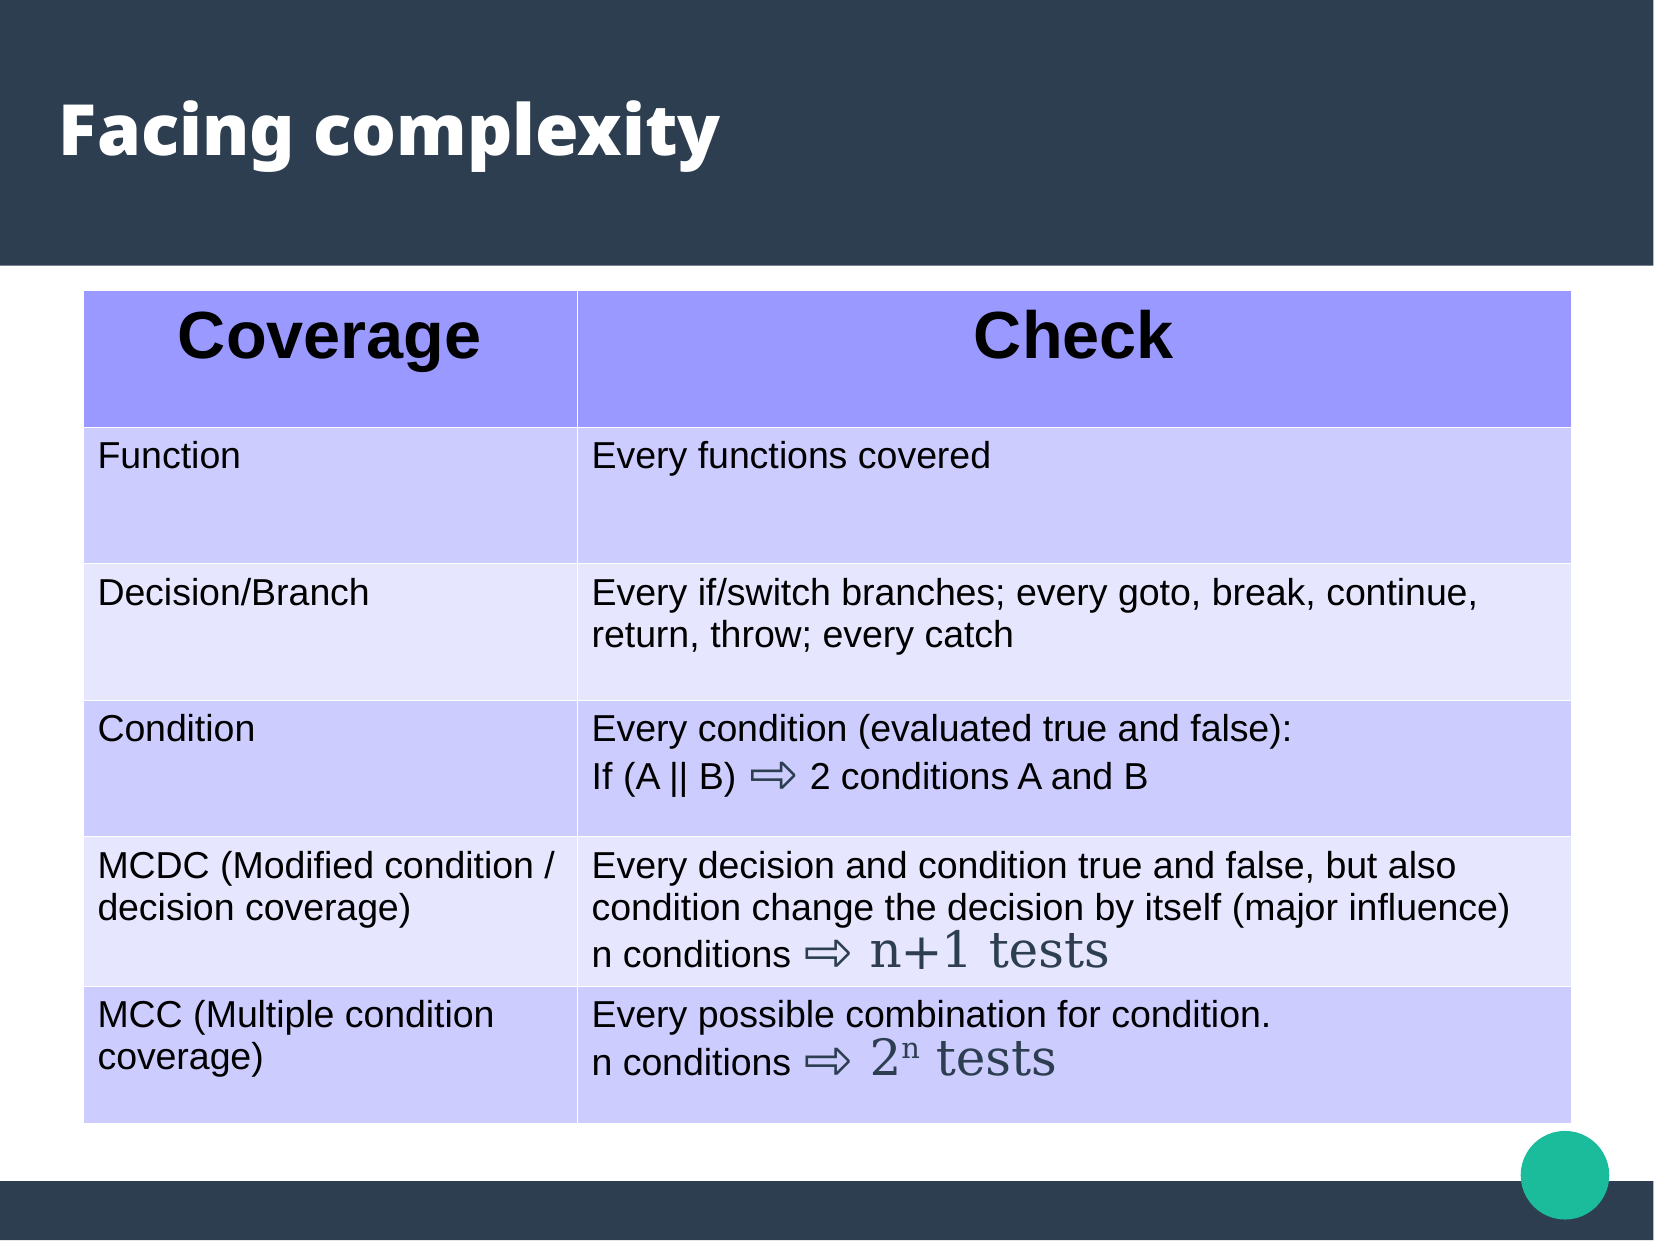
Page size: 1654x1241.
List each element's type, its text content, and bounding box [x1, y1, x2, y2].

table_cell Every functions covered [578, 428, 1571, 563]
table_cell MCC (Multiple condition coverage) [84, 987, 577, 1123]
table_header Check [578, 291, 1571, 427]
table_cell Every decision and condition true and false, but also condition change the decision by itself (major influence) n conditions ⇨ n+1 tests [578, 837, 1571, 986]
table_cell MCDC (Modified condition / decision coverage) [84, 837, 577, 986]
table_cell Every if/switch branches; every goto, break, continue, return, throw; every catch [578, 564, 1571, 700]
table_cell Every condition (evaluated true and false): If (A || B) ⇨ 2 conditions A and B [578, 701, 1571, 836]
title Facing complexity [59, 49, 1595, 207]
table_cell Function [84, 428, 577, 563]
table_cell Every possible combination for condition. n conditions ⇨ 2n tests [578, 987, 1571, 1123]
table_cell Decision/Branch [84, 564, 577, 700]
table_cell Condition [84, 701, 577, 836]
table_header Coverage [84, 291, 577, 427]
